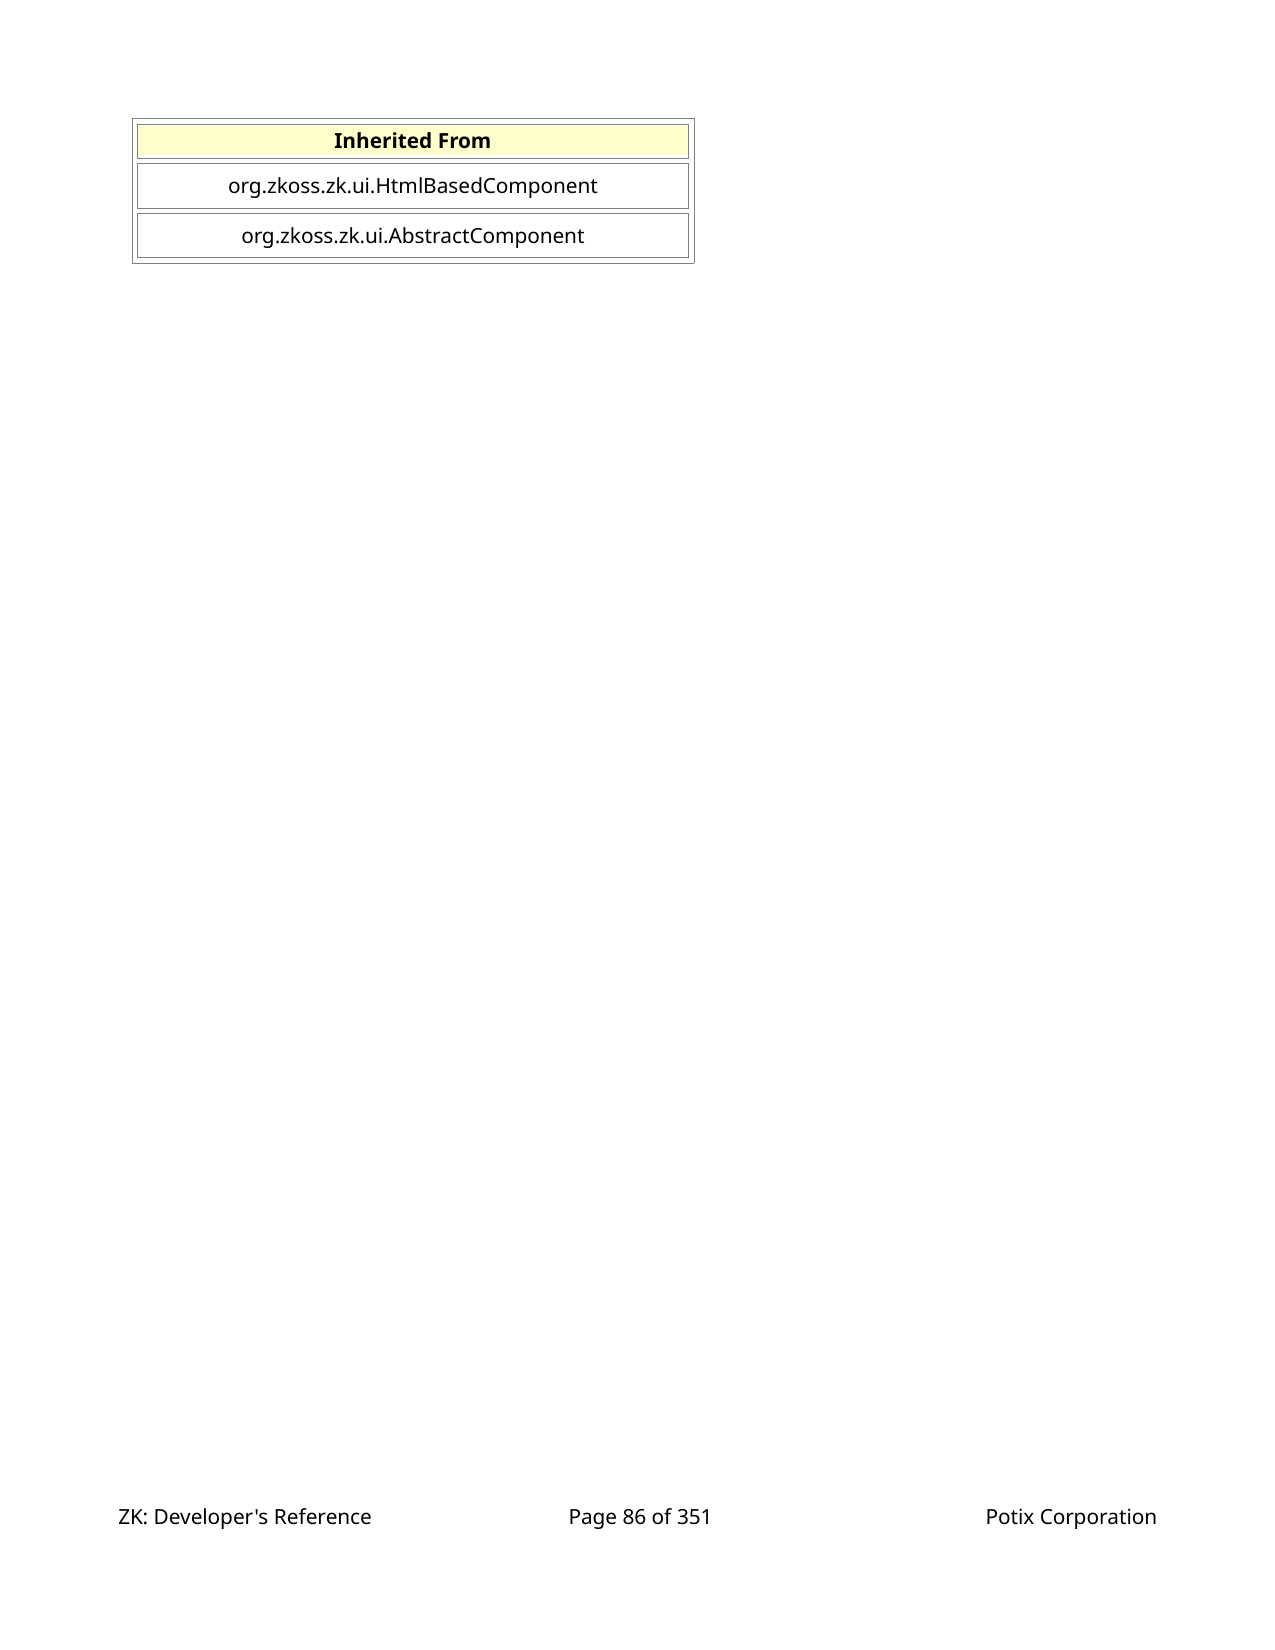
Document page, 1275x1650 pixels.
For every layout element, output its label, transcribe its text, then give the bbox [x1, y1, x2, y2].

table_cell org.zkoss.zk.ui.HtmlBasedComponent [134, 158, 691, 207]
table_cell org.zkoss.zk.ui.AbstractComponent [134, 208, 691, 257]
table_header Inherited From [134, 119, 691, 158]
